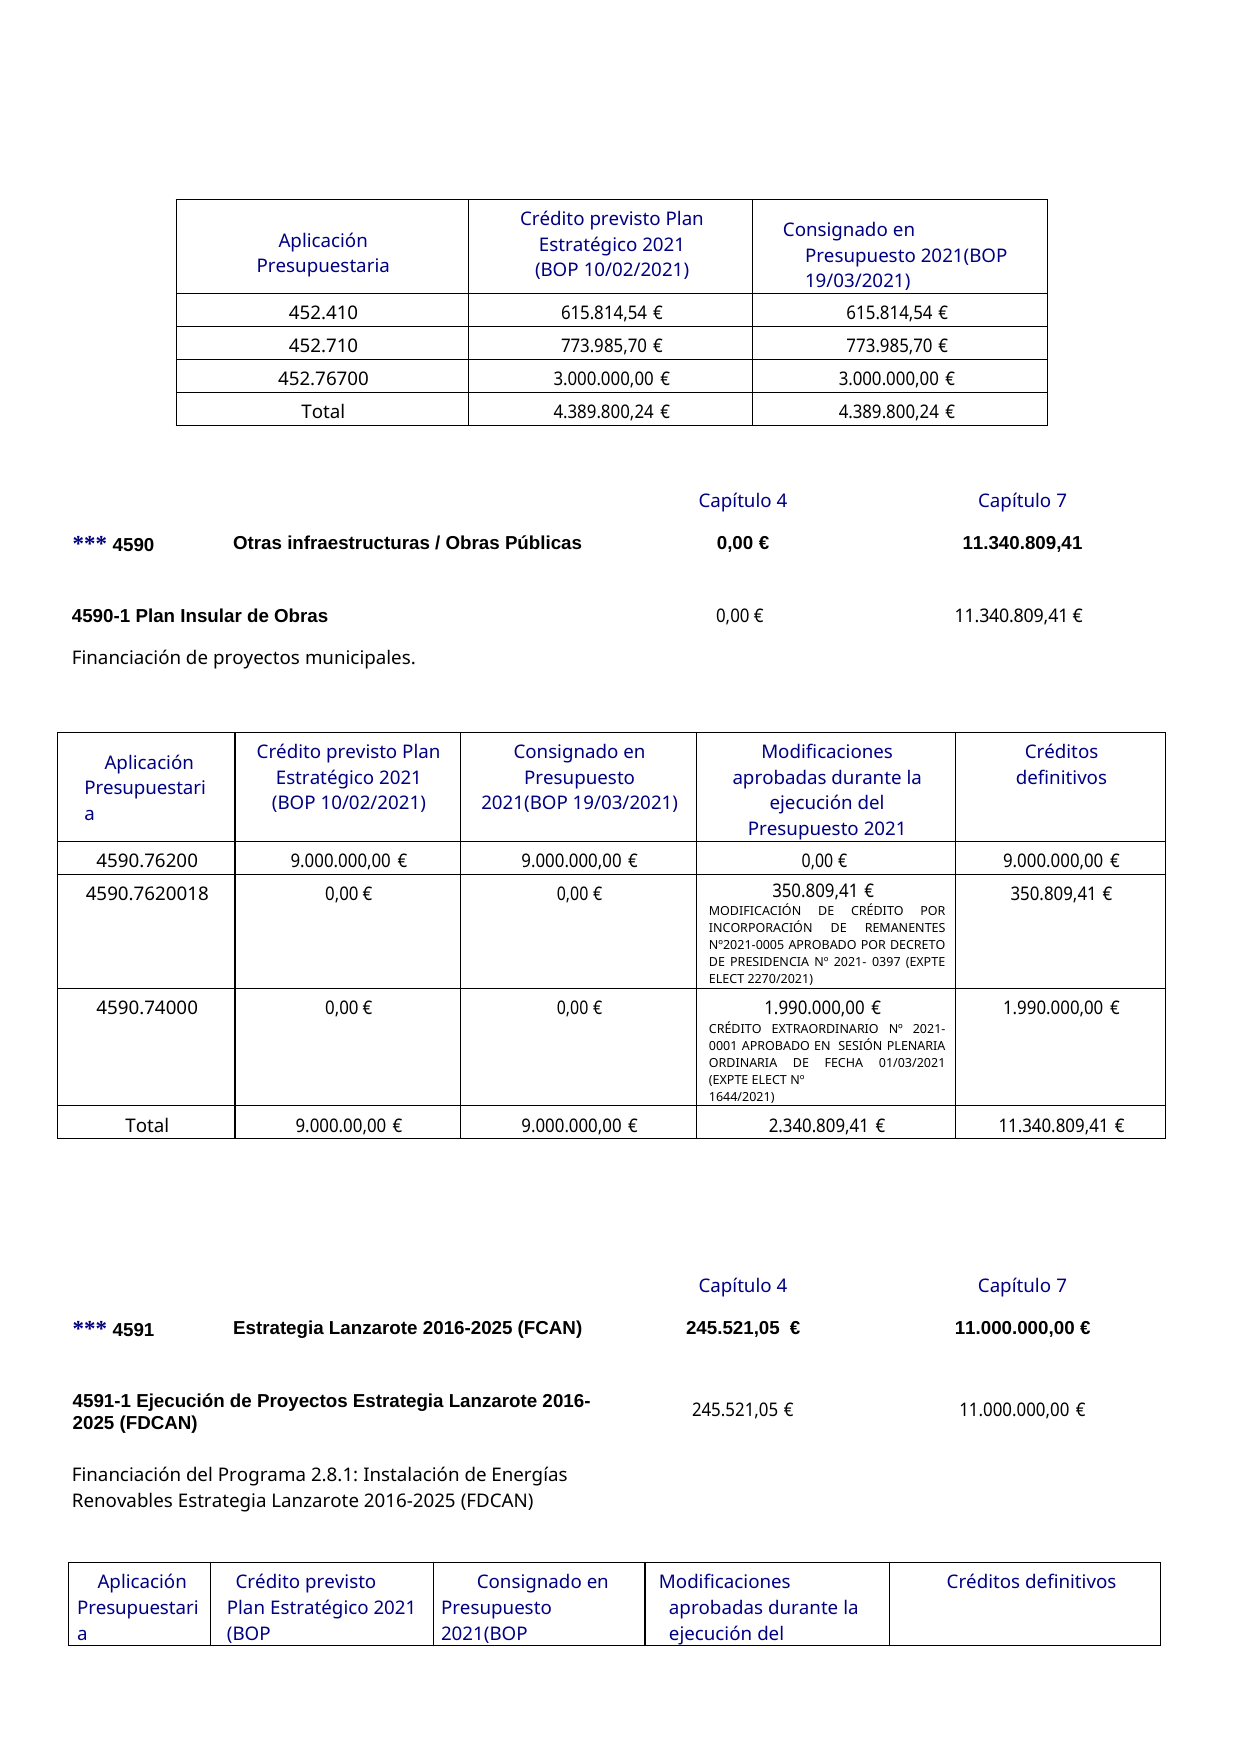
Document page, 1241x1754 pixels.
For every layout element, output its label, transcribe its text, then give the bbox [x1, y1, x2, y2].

table_cell Total [177, 393, 468, 425]
table_header Créditos definitivos [890, 1563, 1160, 1645]
table_header Créditos definitivos [956, 733, 1165, 841]
table_cell 4590.74000 [58, 989, 234, 1105]
table_cell 0,00 € [641, 522, 874, 558]
table_cell 0,00 € [697, 842, 955, 874]
table_cell 3.000.000,00 € [469, 360, 752, 392]
table_cell 245.521,05 € [639, 1343, 877, 1433]
table_cell 0,00 € [461, 875, 696, 987]
table_cell 452.710 [177, 327, 468, 359]
table_cell 11.000.000,00 € [877, 1307, 1095, 1343]
table_cell 615.814,54 € [469, 294, 752, 326]
table_cell 9.000.000,00 € [236, 842, 460, 874]
table_header Capítulo 7 [874, 490, 1087, 522]
table_header [67, 1276, 639, 1307]
table_header Crédito previsto Plan Estratégico 2021 (BOP [211, 1563, 433, 1645]
table_cell 1.990.000,00 € CRÉDITO EXTRAORDINARIO Nº 2021- 0001 APROBADO EN SESIÓN PLENARIA ORDINARIA DE FECHA 01/03/2021 (EXPTE ELECT Nº 1644/2021) [697, 989, 955, 1105]
table_cell 773.985,70 € [753, 327, 1047, 359]
table_header Modificaciones aprobadas durante la ejecución del Presupuesto 2021 [697, 733, 955, 841]
table_cell 4590.76200 [58, 842, 234, 874]
table_cell Otras infraestructuras / Obras Públicas [194, 522, 641, 558]
table_header Modificaciones aprobadas durante la ejecución del [646, 1563, 889, 1645]
table_header Consignado en Presupuesto 2021(BOP 19/03/2021) [461, 733, 696, 841]
table_cell Estrategia Lanzarote 2016-2025 (FCAN) [194, 1307, 639, 1343]
table_header Crédito previsto Plan Estratégico 2021 (BOP 10/02/2021) [469, 200, 752, 293]
table_header Aplicación Presupuestaria [69, 1563, 210, 1645]
table_cell 350.809,41 € MODIFICACIÓN DE CRÉDITO POR INCORPORACIÓN DE REMANENTES Nº2021-0005 APROBADO POR DECRETO DE PRESIDENCIA Nº 2021- 0397 (EXPTE ELECT 2270/2021) [697, 875, 955, 987]
table_cell 452.410 [177, 294, 468, 326]
table_cell 4.389.800,24 € [469, 393, 752, 425]
table_header Aplicación Presupuestaria [58, 733, 234, 841]
table_cell Total [58, 1106, 234, 1138]
table_cell 2.340.809,41 € [697, 1106, 955, 1138]
table_cell *** 4591 [67, 1307, 193, 1343]
table_cell 1.990.000,00 € [956, 989, 1165, 1105]
table_cell 4590.7620018 [58, 875, 234, 987]
text 4590-1 Plan Insular de Obras 0,00 € 11.340.809,41 € Financiación de proyectos municipales. [72, 602, 1089, 669]
table_cell 11.340.809,41 [874, 522, 1087, 558]
table_header Consignado en Presupuesto 2021(BOP [434, 1563, 644, 1645]
table_header [67, 490, 641, 522]
table_cell 0,00 € [236, 875, 460, 987]
table_header Capítulo 7 [877, 1276, 1095, 1307]
table_cell 4.389.800,24 € [753, 393, 1047, 425]
table_header Capítulo 4 [641, 490, 874, 522]
text Financiación del Programa 2.8.1: Instalación de Energías Renovables Estrategia Lanzarote 2016-2025 (FDCAN) [72, 1462, 631, 1513]
table_cell 3.000.000,00 € [753, 360, 1047, 392]
table_cell 773.985,70 € [469, 327, 752, 359]
table_header Aplicación Presupuestaria [177, 200, 468, 293]
table_header Capítulo 4 [639, 1276, 877, 1307]
table_cell 615.814,54 € [753, 294, 1047, 326]
table_cell 11.340.809,41 € [956, 1106, 1165, 1138]
table_cell 0,00 € [461, 989, 696, 1105]
table_cell 9.000.000,00 € [461, 1106, 696, 1138]
table_cell 0,00 € [236, 989, 460, 1105]
table_cell 9.000.000,00 € [956, 842, 1165, 874]
table_cell 9.000.000,00 € [461, 842, 696, 874]
table_cell 4591-1 Ejecución de Proyectos Estrategia Lanzarote 2016- 2025 (FDCAN) [67, 1343, 639, 1433]
table_cell 452.76700 [177, 360, 468, 392]
table_cell 245.521,05 € [639, 1307, 877, 1343]
table_header Consignado en Presupuesto 2021(BOP 19/03/2021) [753, 200, 1047, 293]
table_header Crédito previsto Plan Estratégico 2021 (BOP 10/02/2021) [236, 733, 460, 841]
table_cell 11.000.000,00 € [877, 1343, 1095, 1433]
table_cell 350.809,41 € [956, 875, 1165, 987]
table_cell *** 4590 [67, 522, 193, 558]
table_cell 9.000.00,00 € [236, 1106, 460, 1138]
